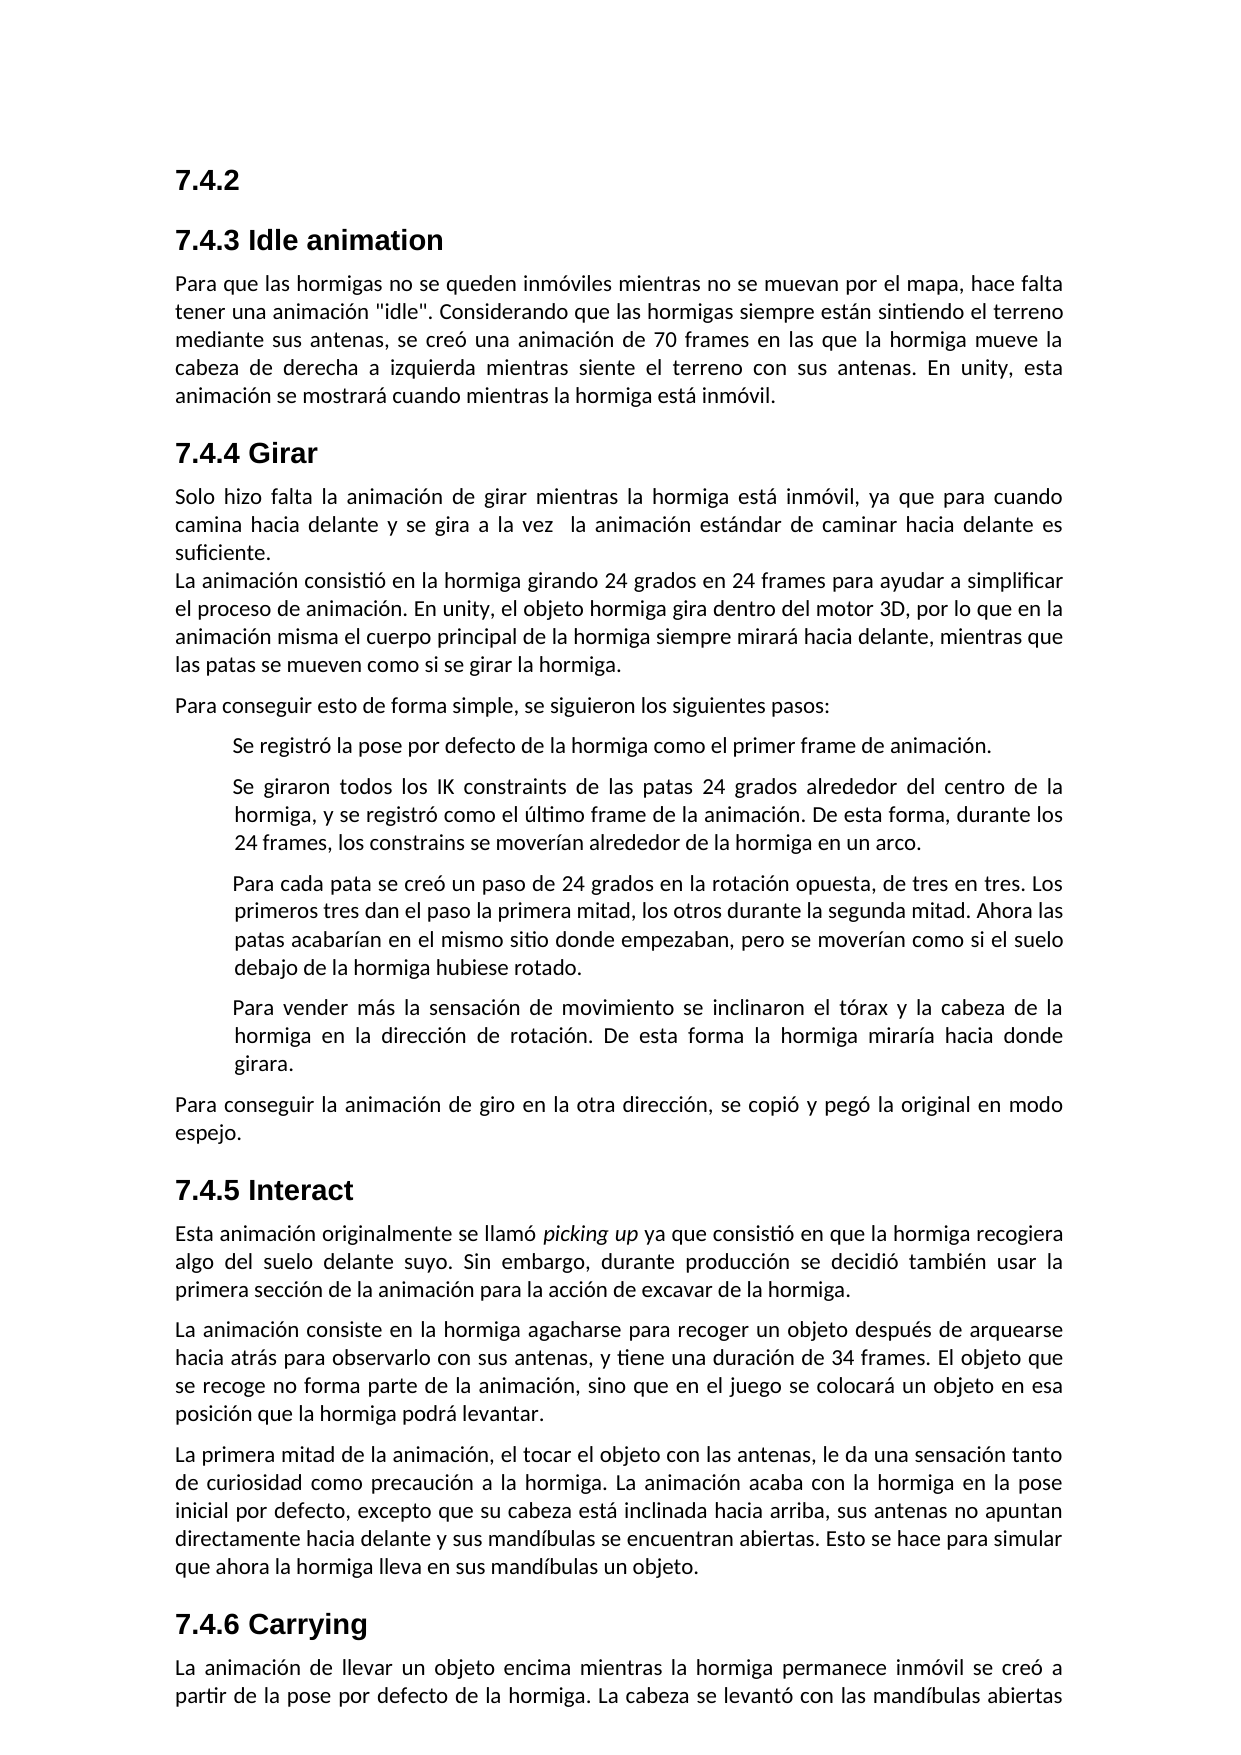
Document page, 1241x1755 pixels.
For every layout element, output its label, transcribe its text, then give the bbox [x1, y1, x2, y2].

text La animación de llevar un objeto encima mientras la hormiga permanece inmóvil se creó a partir de la pose por defecto de la hormiga. La cabeza se levantó con las mandíbulas abiertas [175, 1653, 1065, 1709]
subtitle Interact [175, 1173, 1065, 1206]
text La animación consiste en la hormiga agacharse para recoger un objeto después de arquearse hacia atrás para observarlo con sus antenas, y tiene una duración de 34 frames. El objeto que se recoge no forma parte de la animación, sino que en el juego se colocará un objeto en esa posición que la hormiga podrá levantar. [175, 1316, 1065, 1428]
text Esta animación originalmente se llamó picking up ya que consistió en que la hormiga recogiera algo del suelo delante suyo. Sin embargo, durante producción se decidió también usar la primera sección de la animación para la acción de excavar de la hormiga. [175, 1219, 1065, 1303]
subtitle Idle animation [175, 223, 1065, 257]
text Para que las hormigas no se queden inmóviles mientras no se muevan por el mapa, hace falta tener una animación "idle". Considerando que las hormigas siempre están sintiendo el terreno mediante sus antenas, se creó una animación de 70 frames en las que la hormiga mueve la cabeza de derecha a izquierda mientras siente el terreno con sus antenas. En unity, esta animación se mostrará cuando mientras la hormiga está inmóvil. [175, 269, 1065, 409]
list Se registró la pose por defecto de la hormiga como el primer frame de animación. [204, 732, 1065, 759]
text Para conseguir esto de forma simple, se siguieron los siguientes pasos: [175, 691, 1065, 719]
text La primera mitad de la animación, el tocar el objeto con las antenas, le da una sensación tanto de curiosidad como precaución a la hormiga. La animación acaba con la hormiga en la pose inicial por defecto, excepto que su cabeza está inclinada hacia arriba, sus antenas no apuntan directamente hacia delante y sus mandíbulas se encuentran abiertas. Esto se hace para simular que ahora la hormiga lleva en sus mandíbulas un objeto. [175, 1440, 1065, 1580]
subtitle Girar [175, 436, 1065, 470]
subtitle Carrying [175, 1607, 1065, 1641]
list Para cada pata se creó un paso de 24 grados en la rotación opuesta, de tres en tres. Los primeros tres dan el paso la primera mitad, los otros durante la segunda mitad. Ahora las patas acabarían en el mismo sitio donde empezaban, pero se moverían como si el suelo debajo de la hormiga hubiese rotado. [204, 869, 1065, 981]
text Solo hizo falta la animación de girar mientras la hormiga está inmóvil, ya que para cuando camina hacia delante y se gira a la vez la animación estándar de caminar hacia delante es suficiente. La animación consistió en la hormiga girando 24 grados en 24 frames para ayudar a simplificar el proceso de animación. En unity, el objeto hormiga gira dentro del motor 3D, por lo que en la animación misma el cuerpo principal de la hormiga siempre mirará hacia delante, mientras que las patas se mueven como si se girar la hormiga. [175, 482, 1065, 678]
list Se giraron todos los IK constraints de las patas 24 grados alrededor del centro de la hormiga, y se registró como el último frame de la animación. De esta forma, durante los 24 frames, los constrains se moverían alrededor de la hormiga en un arco. [204, 772, 1065, 856]
text Para conseguir la animación de giro en la otra dirección, se copió y pegó la original en modo espejo. [175, 1090, 1065, 1146]
list Para vender más la sensación de movimiento se inclinaron el tórax y la cabeza de la hormiga en la dirección de rotación. De esta forma la hormiga miraría hacia donde girara. [204, 993, 1065, 1077]
